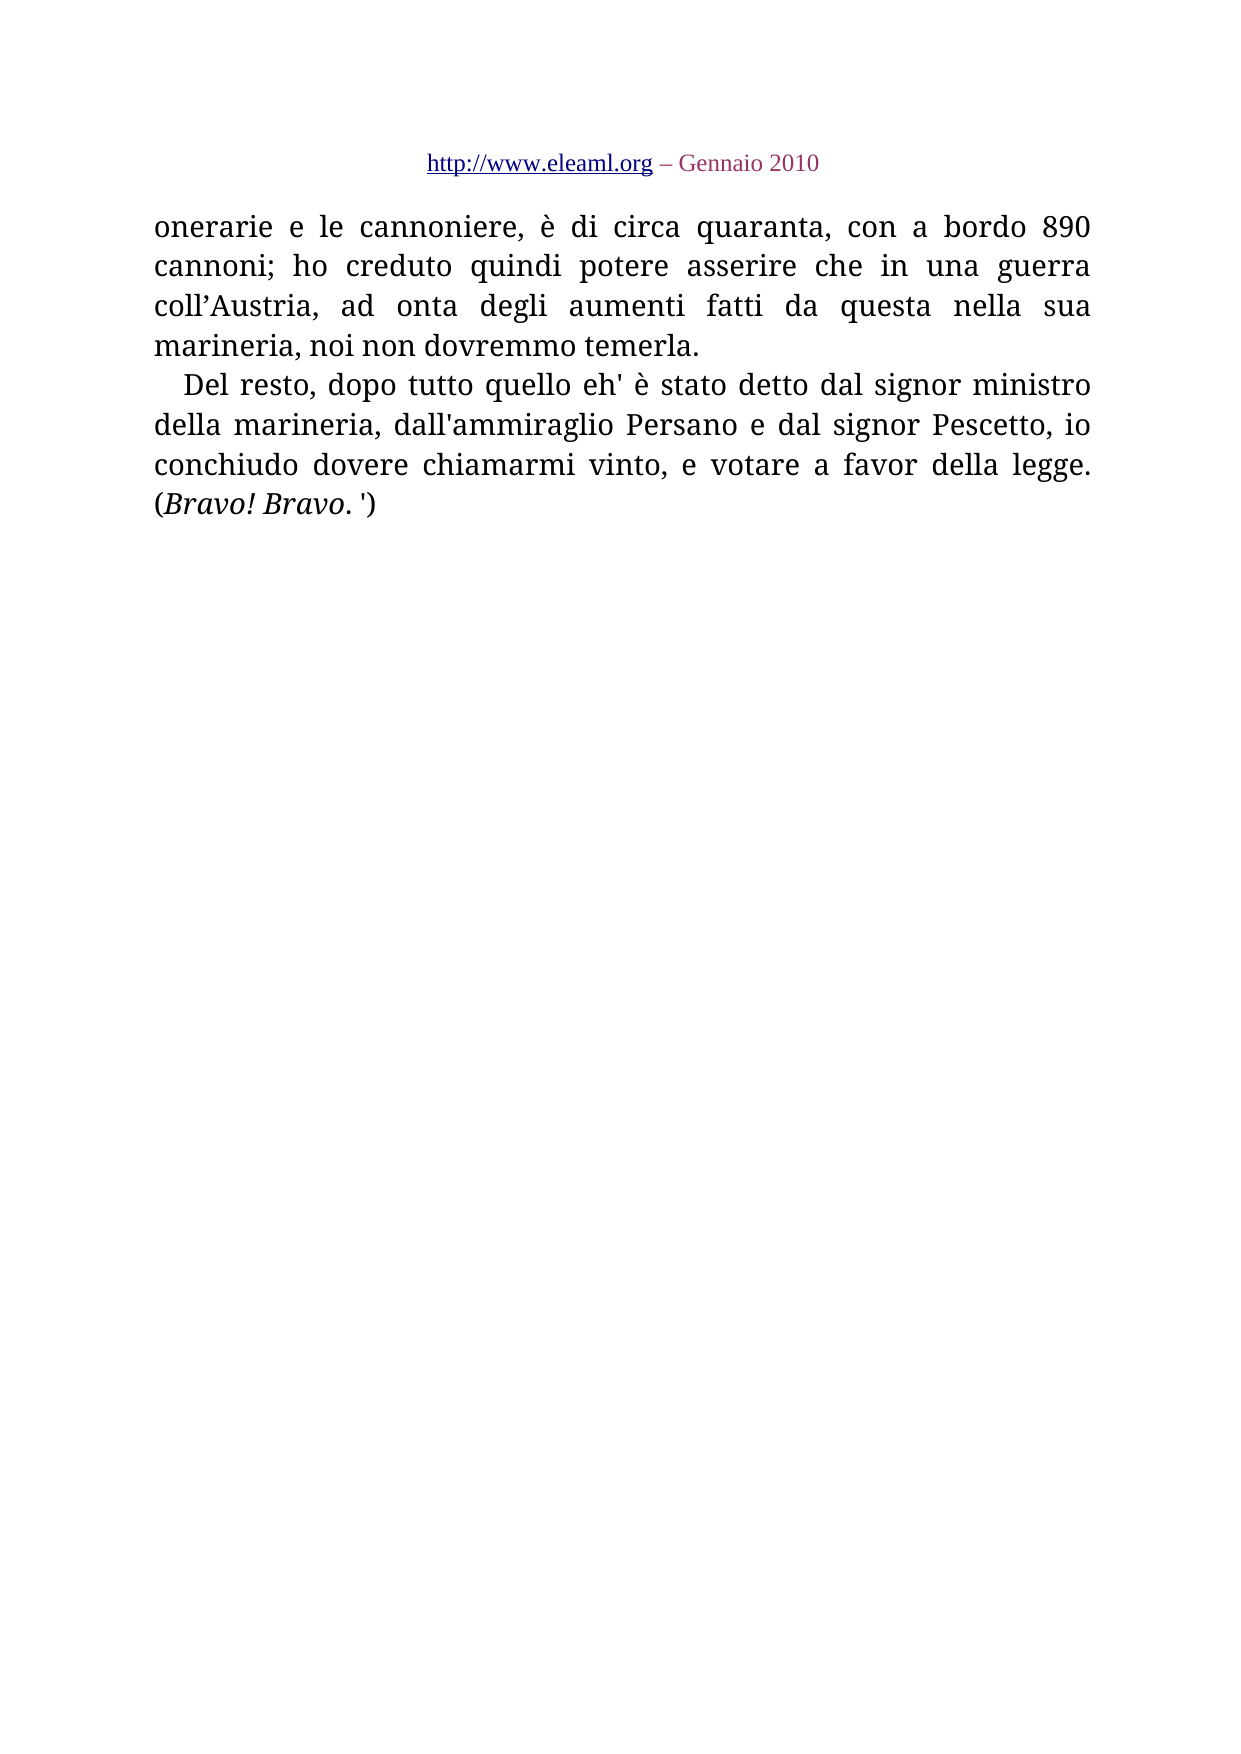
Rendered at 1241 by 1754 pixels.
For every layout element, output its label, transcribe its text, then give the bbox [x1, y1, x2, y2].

text Del resto, dopo tutto quello eh' è stato detto dal signor ministro della marineria, dall'ammiraglio Persano e dal signor Pescetto, io conchiudo dovere chiamarmi vinto, e votare a favor della legge. (Bravo! Bravo. ') [153, 364, 1092, 523]
text onerarie e le cannoniere, è di circa quaranta, con a bordo 890 cannoni; ho creduto quindi potere asserire che in una guerra coll’Austria, ad onta degli aumenti fatti da questa nella sua marineria, noi non dovremmo temerla. [153, 206, 1092, 364]
